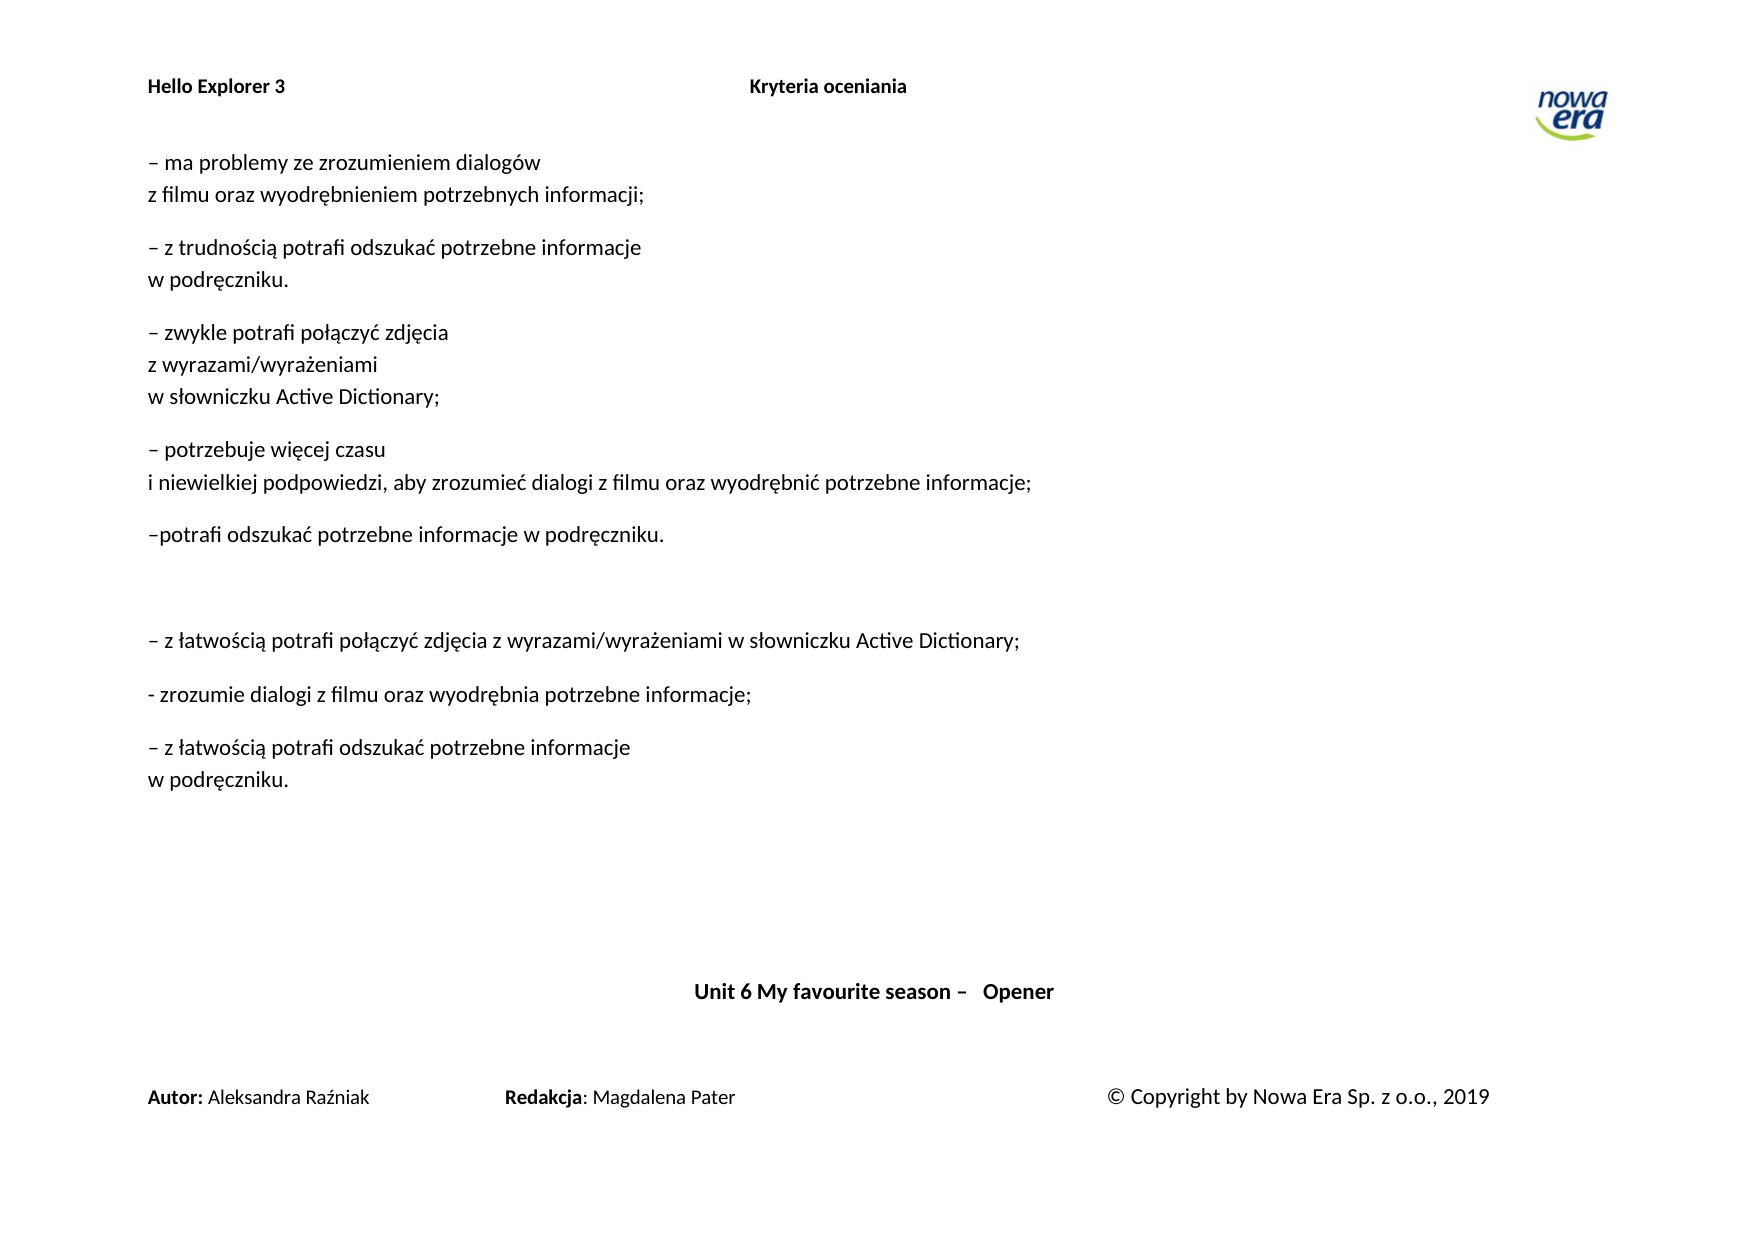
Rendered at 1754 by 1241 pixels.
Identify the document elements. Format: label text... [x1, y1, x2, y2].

text – zwykle potrafi połączyć zdjęcia z wyrazami/wyrażeniami w słowniczku Active Dictionary; [148, 318, 1606, 410]
text Unit 6 My favourite season – Opener [148, 977, 1606, 1005]
text – z łatwością potrafi odszukać potrzebne informacje w podręczniku. [148, 733, 1606, 793]
text – potrzebuje więcej czasu i niewielkiej podpowiedzi, aby zrozumieć dialogi z filmu oraz wyodrębnić potrzebne informacje; [148, 435, 1606, 496]
text - zrozumie dialogi z filmu oraz wyodrębnia potrzebne informacje; [148, 680, 1606, 708]
text – z trudnością potrafi odszukać potrzebne informacje w podręczniku. [148, 233, 1606, 293]
text – ma problemy ze zrozumieniem dialogów z filmu oraz wyodrębnieniem potrzebnych informacji; [148, 148, 1606, 208]
picture [1526, 83, 1621, 148]
text – z łatwością potrafi połączyć zdjęcia z wyrazami/wyrażeniami w słowniczku Active Dictionary; [148, 627, 1606, 655]
text –potrafi odszukać potrzebne informacje w podręczniku. [148, 521, 1606, 549]
